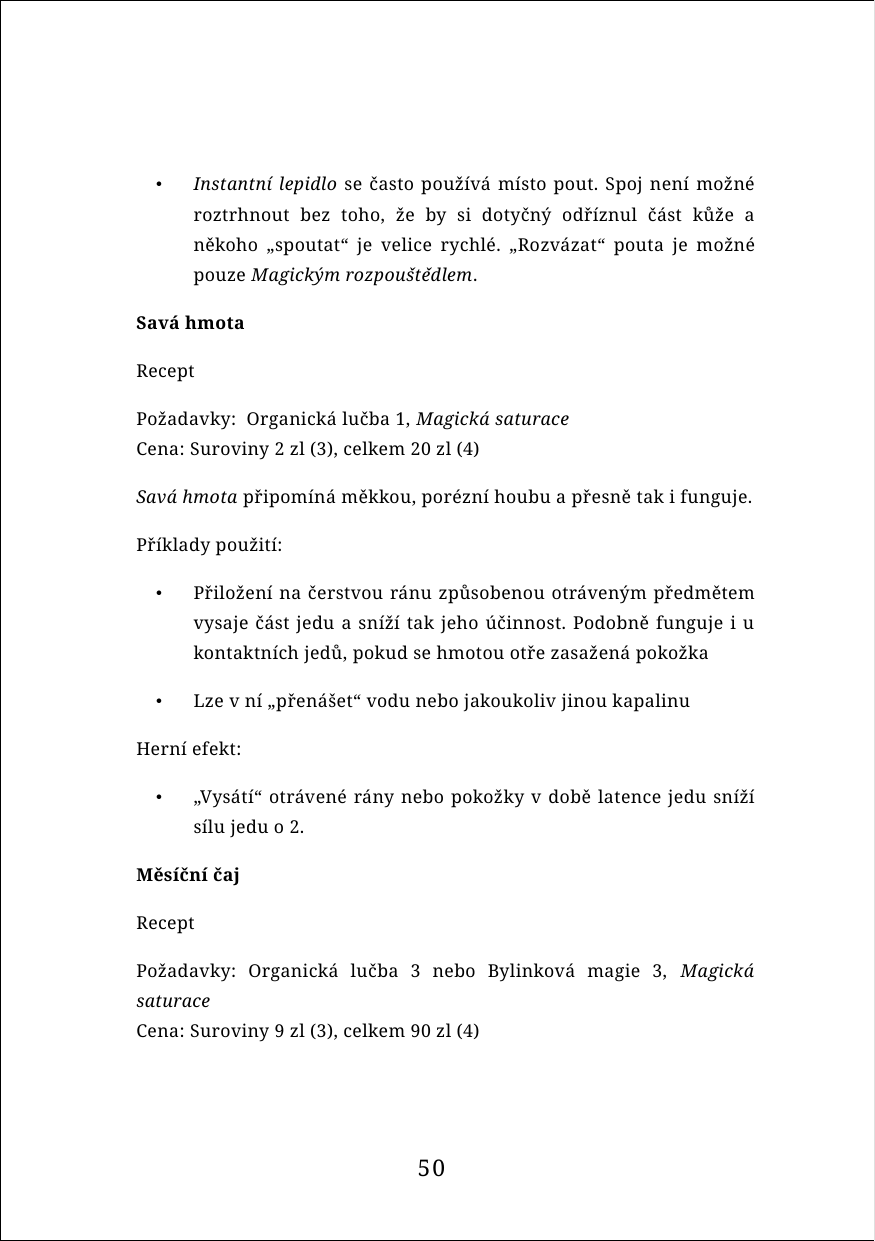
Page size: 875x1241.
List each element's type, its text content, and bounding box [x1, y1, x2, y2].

list Přiložení na čerstvou ránu způsobenou otráveným předmětem vysaje část jedu a sníží tak jeho účinnost. Podobně funguje i u kontaktních jedů, pokud se hmotou otře zasažená pokožka [156, 580, 756, 665]
text Požadavky: Organická lučba 3 nebo Bylinková magie 3, Magická saturace Cena: Suroviny 9 zl (3), celkem 90 zl (4) [136, 958, 756, 1043]
text Požadavky: Organická lučba 1, Magická saturace Cena: Suroviny 2 zl (3), celkem 20 zl (4) [136, 406, 756, 461]
text Herní efekt: [136, 736, 756, 761]
text Savá hmota připomíná měkkou, porézní houbu a přesně tak i funguje. [136, 484, 756, 508]
text Měsíční čaj [136, 862, 756, 887]
list „Vysátí“ otrávené rány nebo pokožky v době latence jedu sníží sílu jedu o 2. [156, 784, 756, 839]
text Příklady použití: [136, 532, 756, 556]
text Recept [136, 910, 756, 934]
text Recept [136, 358, 756, 382]
list Lze v ní „přenášet“ vodu nebo jakoukoliv jinou kapalinu [156, 688, 756, 713]
list Instantní lepidlo se často používá místo pout. Spoj není možné roztrhnout bez toho, že by si dotyčný odříznul část kůže a někoho „spoutat“ je velice rychlé. „Rozvázat“ pouta je možné pouze Magickým rozpouštědlem. [156, 172, 756, 287]
text Savá hmota [136, 310, 756, 334]
